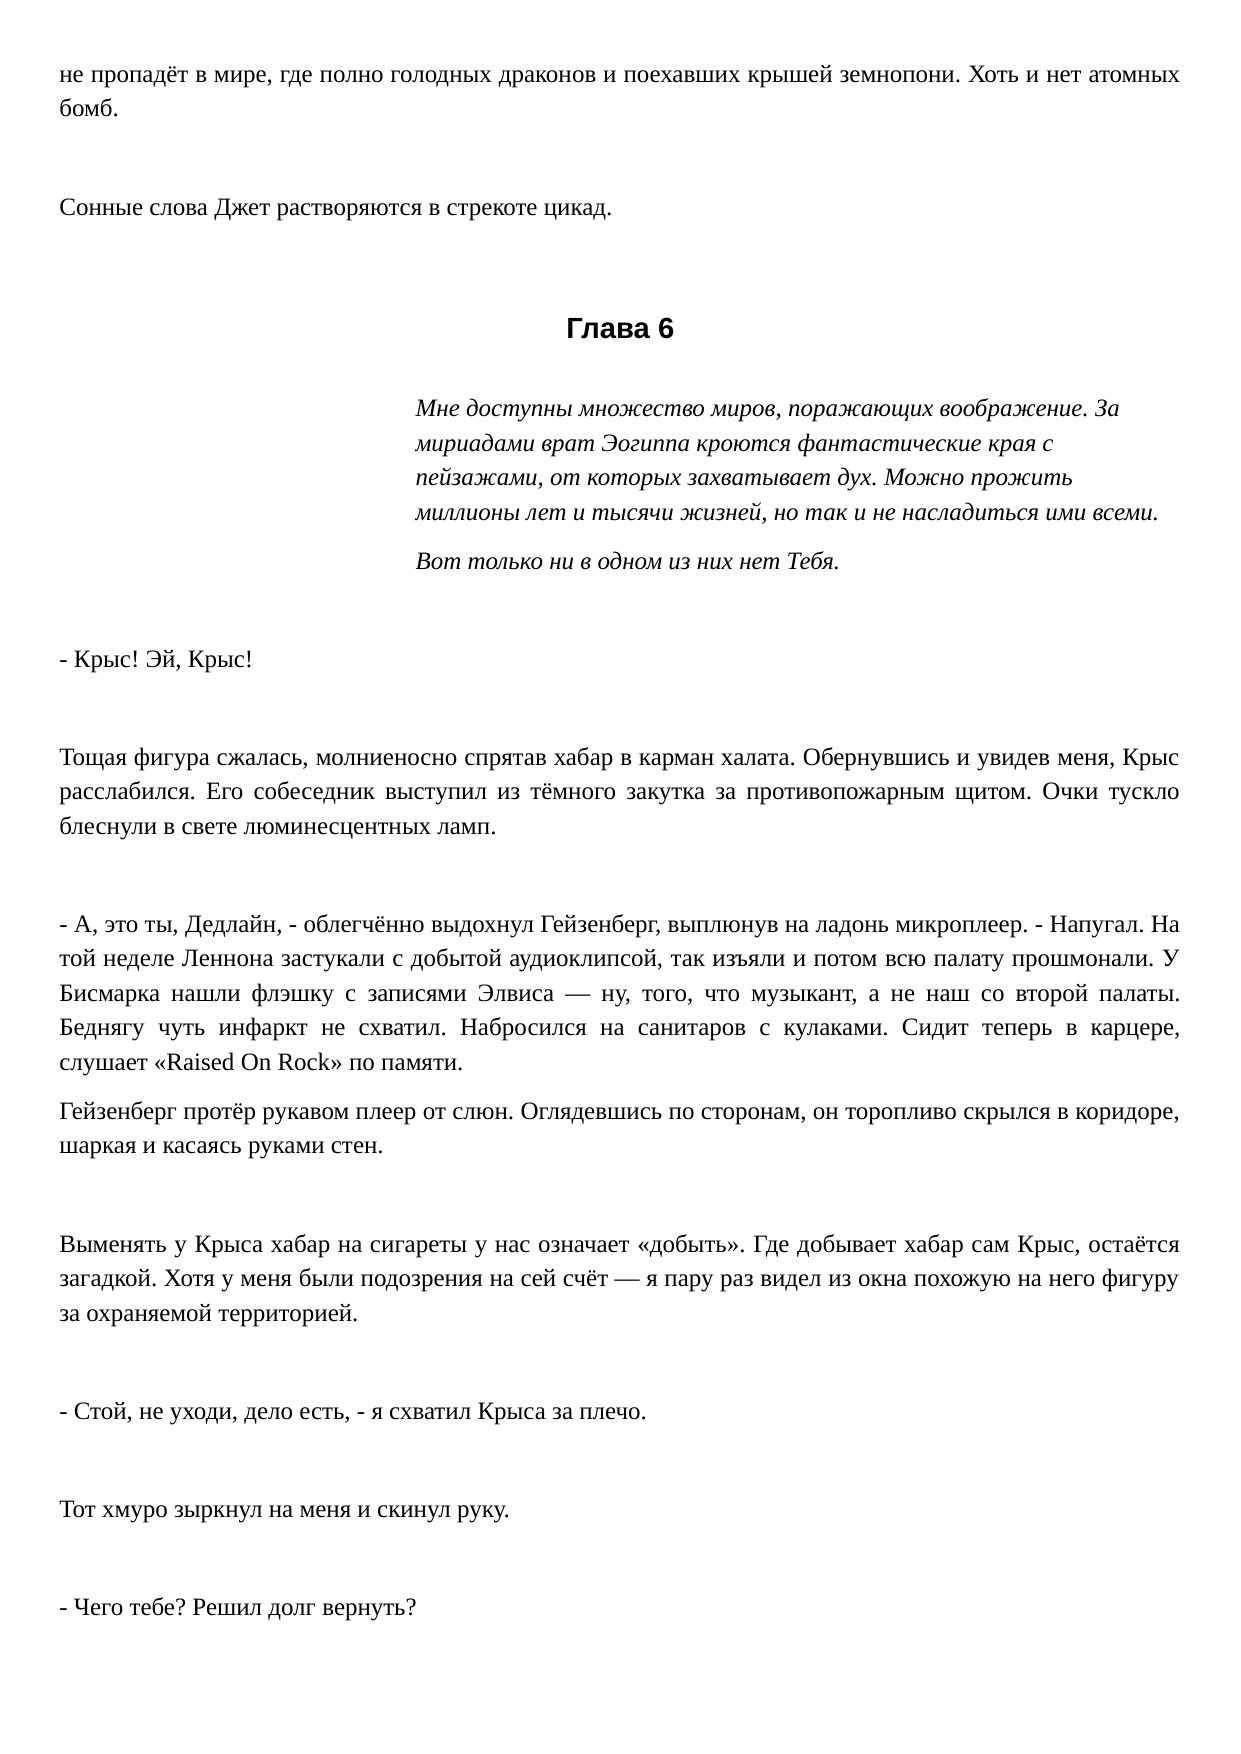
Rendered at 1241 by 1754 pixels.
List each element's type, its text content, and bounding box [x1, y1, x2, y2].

subtitle Глава 6 [59, 311, 1181, 344]
text Мне доступны множество миров, поражающих воображение. За мириадами врат Эогиппа кроются фантастические края с пейзажами, от которых захватывает дух. Можно прожить миллионы лет и тысячи жизней, но так и не насладиться ими всеми. [415, 393, 1181, 525]
text Тощая фигура сжалась, молниеносно спрятав хабар в карман халата. Обернувшись и увидев меня, Крыс расслабился. Его собеседник выступил из тёмного закутка за противопожарным щитом. Очки тускло блеснули в свете люминесцентных ламп. [59, 742, 1181, 840]
text - Крыс! Эй, Крыс! [59, 644, 1181, 673]
text Тот хмуро зыркнул на меня и скинул руку. [59, 1494, 1181, 1523]
text Вот только ни в одном из них нет Тебя. [415, 546, 1181, 574]
text - Чего тебе? Решил долг вернуть? [59, 1592, 1181, 1621]
text Сонные слова Джет растворяются в стрекоте цикад. [59, 192, 1181, 220]
text - А, это ты, Дедлайн, - облегчённо выдохнул Гейзенберг, выплюнув на ладонь микроплеер. - Напугал. На той неделе Леннона застукали с добытой аудиоклипсой, так изъяли и потом всю палату прошмонали. У Бисмарка нашли флэшку с записями Элвиса — ну, того, что музыкант, а не наш со второй палаты. Беднягу чуть инфаркт не схватил. Набросился на санитаров с кулаками. Сидит теперь в карцере, слушает «Raised On Rock» по памяти. [59, 909, 1181, 1076]
text Гейзенберг протёр рукавом плеер от слюн. Оглядевшись по сторонам, он торопливо скрылся в коридоре, шаркая и касаясь руками стен. [59, 1096, 1181, 1159]
text не пропадёт в мире, где полно голодных драконов и поехавших крышей земнопони. Хоть и нет атомных бомб. [59, 59, 1181, 122]
text - Стой, не уходи, дело есть, - я схватил Крыса за плечо. [59, 1396, 1181, 1424]
text Выменять у Крыса хабар на сигареты у нас означает «добыть». Где добывает хабар сам Крыс, остаётся загадкой. Хотя у меня были подозрения на сей счёт — я пару раз видел из окна похожую на него фигуру за охраняемой территорией. [59, 1229, 1181, 1326]
